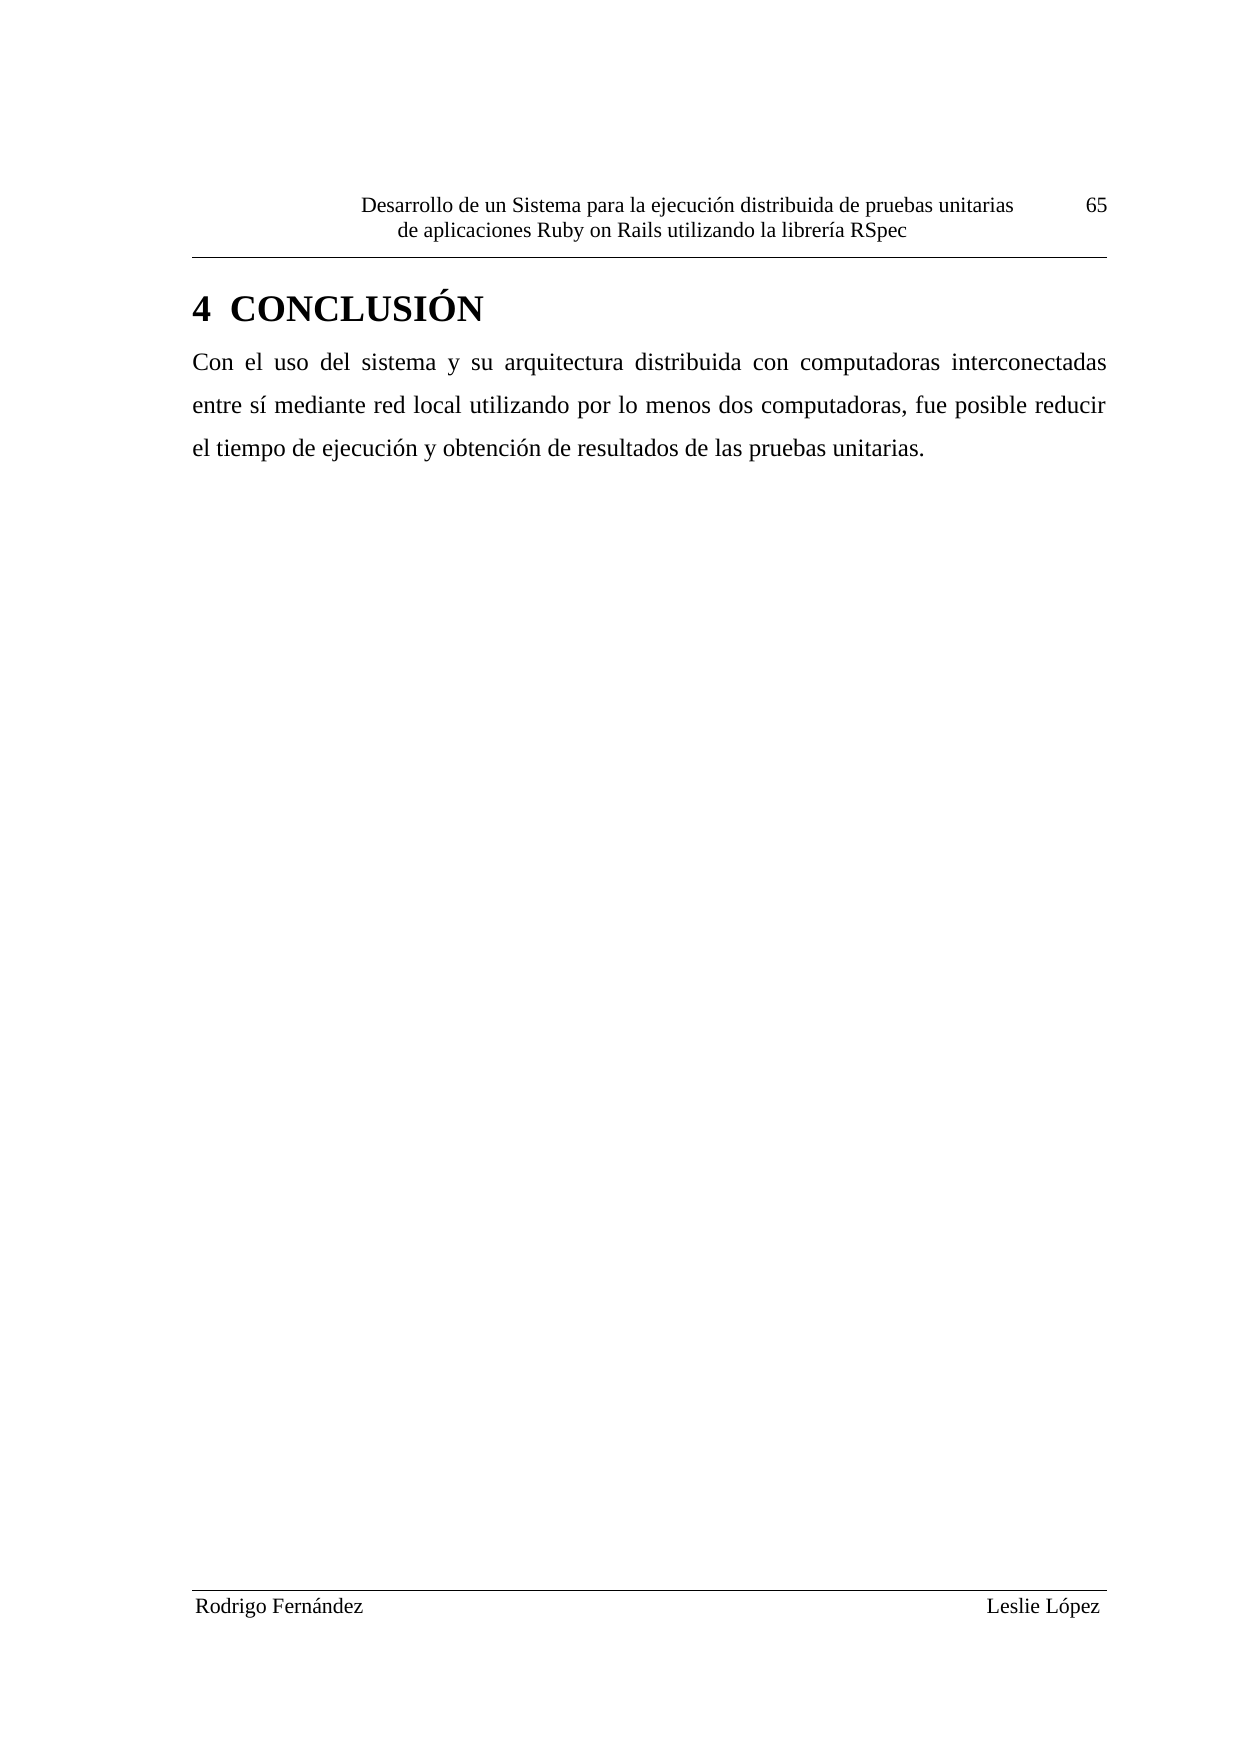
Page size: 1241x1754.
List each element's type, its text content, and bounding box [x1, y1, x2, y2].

subtitle Conclusión [192, 286, 1107, 329]
text Con el uso del sistema y su arquitectura distribuida con computadoras interconectadas entre sí mediante red local utilizando por lo menos dos computadoras, fue posible reducir el tiempo de ejecución y obtención de resultados de las pruebas unitarias. [192, 347, 1107, 462]
